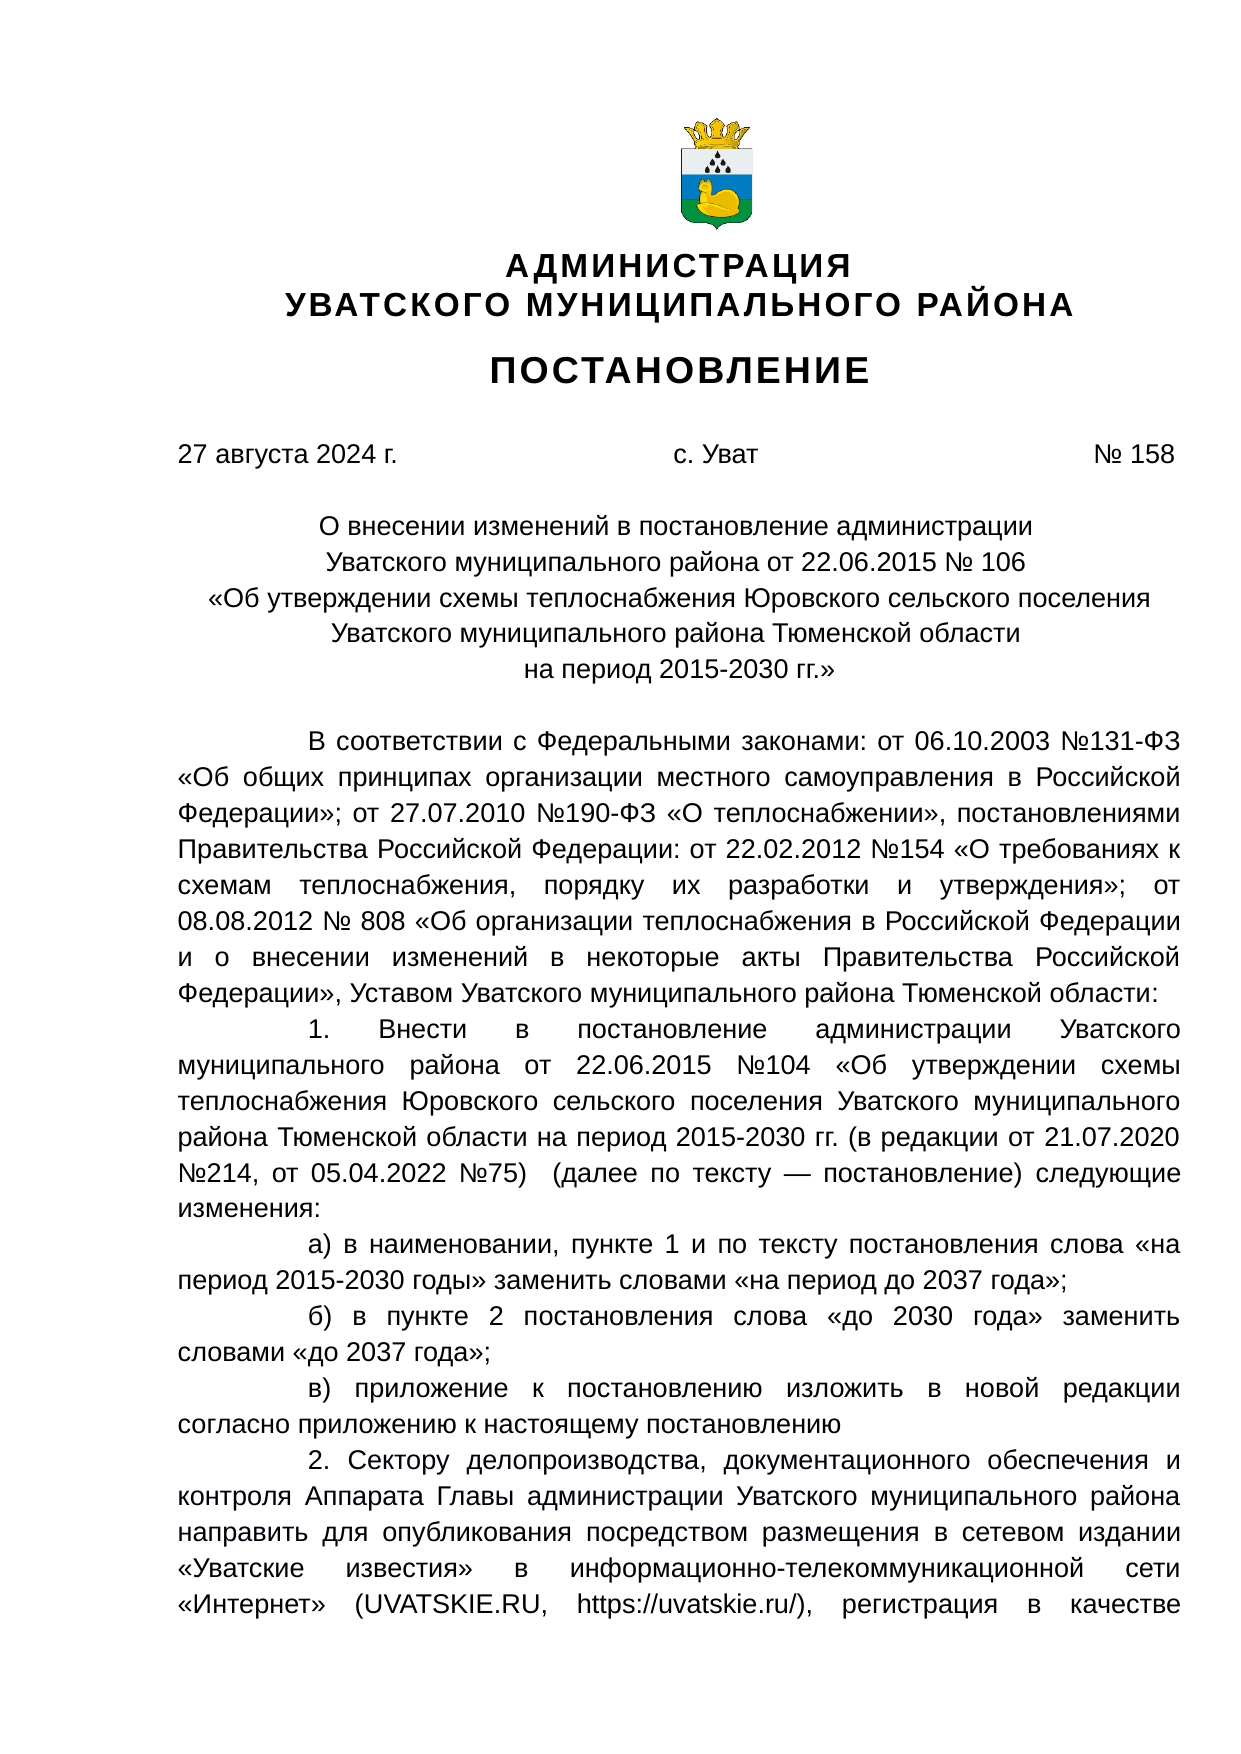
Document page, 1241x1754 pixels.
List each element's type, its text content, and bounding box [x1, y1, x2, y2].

text 27 августа 2024 г. с. Уват № 158 [177, 438, 1181, 469]
text б) в пункте 2 постановления слова «до 2030 года» заменить словами «до 2037 года»; [177, 1300, 1181, 1367]
picture [680, 182, 687, 197]
text В соответствии с Федеральными законами: от 06.10.2003 №131-ФЗ «Об общих принципах организации местного самоуправления в Российской Федерации»; от 27.07.2010 №190-ФЗ «О теплоснабжении», постановлениями Правительства Российской Федерации: от 22.02.2012 №154 «О требованиях к схемам теплоснабжения, порядку их разработки и утверждения»; от 08.08.2012 № 808 «Об организации теплоснабжения в Российской Федерации и о внесении изменений в некоторые акты Правительства Российской Федерации», Уставом Уватского муниципального района Тюменской области: [177, 725, 1181, 1008]
text 2. Сектору делопроизводства, документационного обеспечения и контроля Аппарата Главы администрации Уватского муниципального района направить для опубликования посредством размещения в сетевом издании «Уватские известия» в информационно-телекоммуникационной сети «Интернет» (UVATSKIE.RU, https://uvatskie.ru/), регистрация в качестве [177, 1444, 1181, 1619]
text в) приложение к постановлению изложить в новой редакции согласно приложению к настоящему постановлению [177, 1372, 1181, 1439]
text Постановление [177, 348, 1181, 391]
text Уватского муниципального района от 22.06.2015 № 106 [177, 546, 1181, 577]
text «Об утверждении схемы теплоснабжения Юровского сельского поселения Уватского муниципального района Тюменской области [177, 582, 1181, 649]
text на период 2015-2030 гг.» [177, 653, 1181, 685]
text а) в наименовании, пункте 1 и по тексту постановления слова «на период 2015-2030 годы» заменить словами «на период до 2037 года»; [177, 1228, 1181, 1296]
text О внесении изменений в постановление администрации [177, 510, 1181, 541]
text 1. Внести в постановление администрации Уватского муниципального района от 22.06.2015 №104 «Об утверждении схемы теплоснабжения Юровского сельского поселения Уватского муниципального района Тюменской области на период 2015-2030 гг. (в редакции от 21.07.2020 №214, от 05.04.2022 №75) (далее по тексту — постановление) следующие изменения: [177, 1013, 1181, 1224]
picture [680, 118, 753, 231]
text Администрация Уватского муниципального района [177, 246, 1181, 323]
